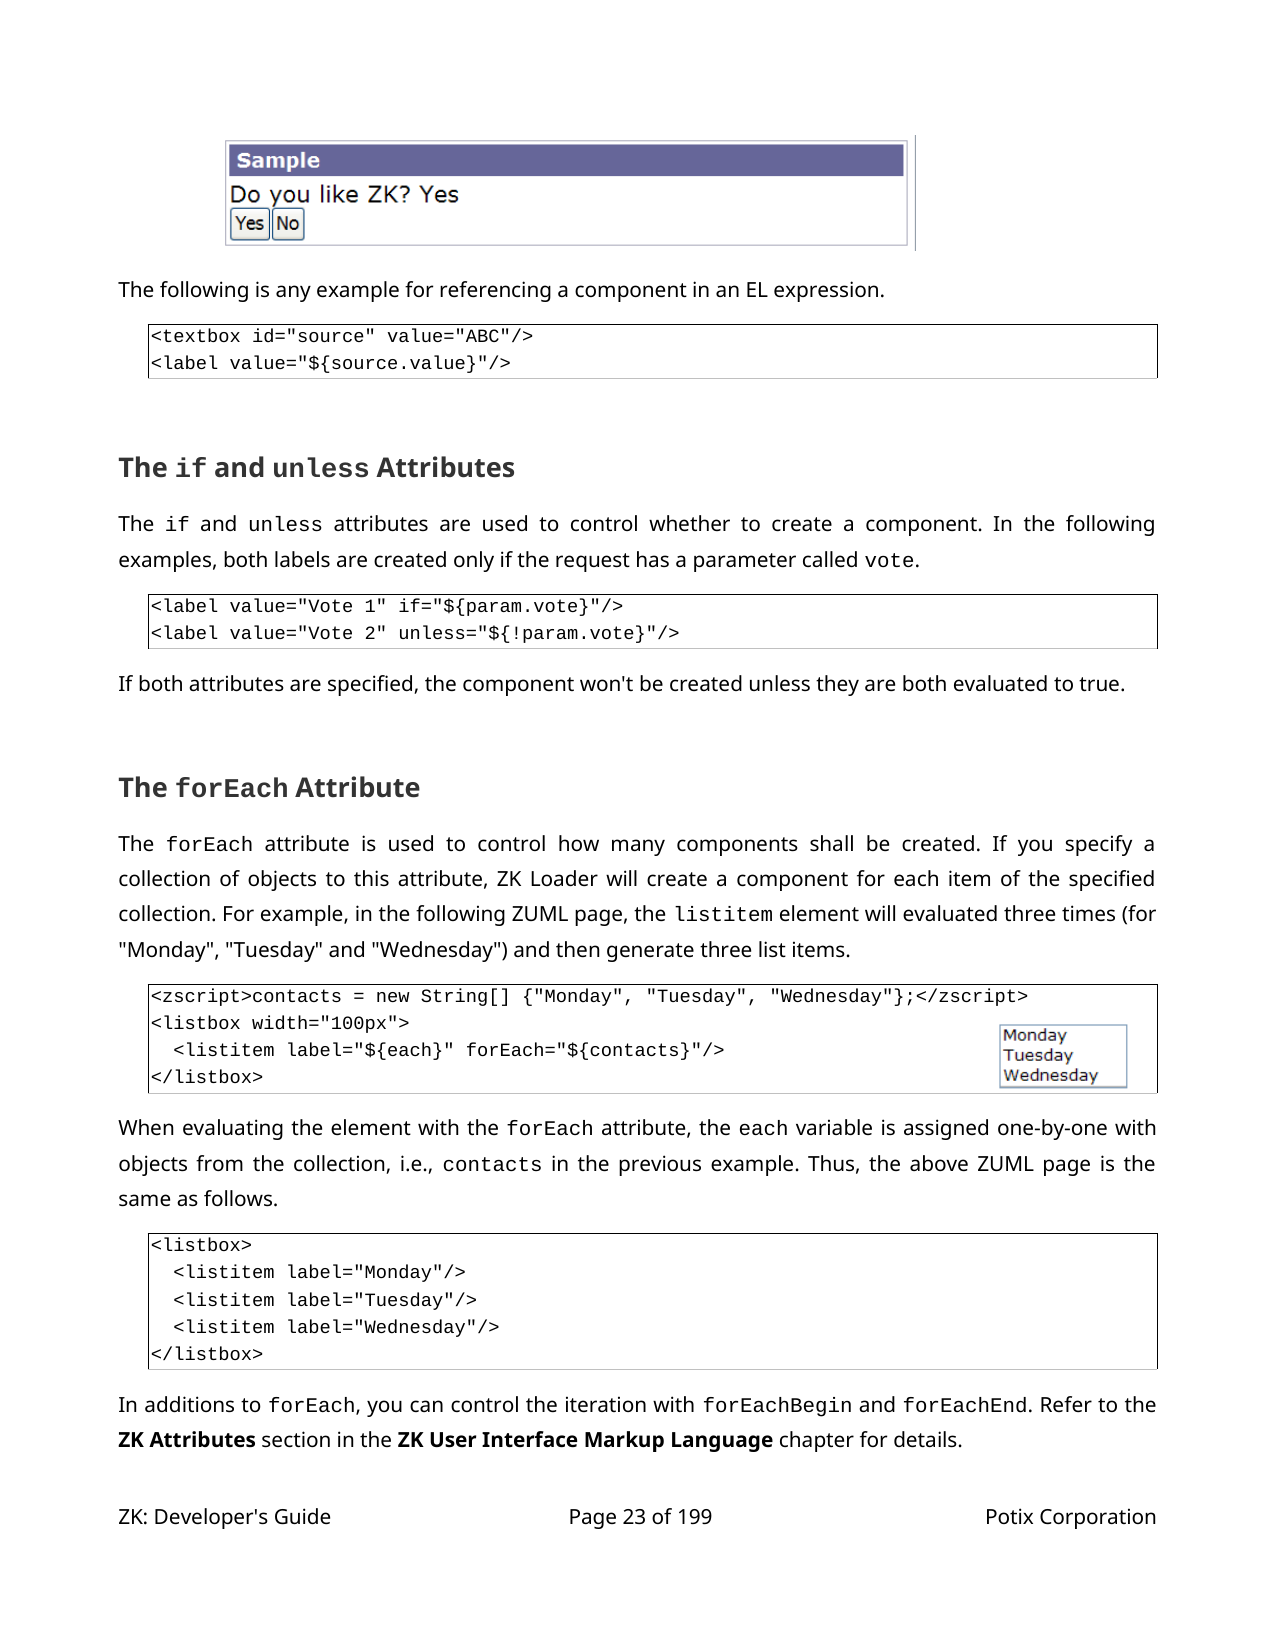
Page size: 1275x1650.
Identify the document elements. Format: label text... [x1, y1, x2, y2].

text <listitem label="Tuesday"/> [149, 1287, 1157, 1312]
text When evaluating the element with the forEach attribute, the each variable is assigned one-by-one with objects from the collection, i.e., contacts in the previous example. Thus, the above ZUML page is the same as follows. [118, 1113, 1157, 1212]
text <listitem label="Wednesday"/> [149, 1315, 1157, 1339]
text <label value="${source.value}"/> [149, 351, 1157, 378]
text The forEach attribute is used to control how many components shall be created. If you specify a collection of objects to this attribute, ZK Loader will create a component for each item of the specified collection. For example, in the following ZUML page, the listitem element will evaluated three times (for "Monday", "Tuesday" and "Wednesday") and then generate three list items. [118, 829, 1157, 963]
subtitle The forEach Attribute [118, 768, 1157, 805]
text In additions to forEach, you can control the iteration with forEachBegin and forEachEnd. Refer to the ZK Attributes section in the ZK User Interface Markup Language chapter for details. [118, 1390, 1157, 1453]
text </listbox> [149, 1065, 1157, 1093]
picture [222, 135, 916, 251]
text If both attributes are specified, the component won't be created unless they are both evaluated to true. [118, 669, 1157, 697]
text <listbox width="100px"> [149, 1011, 1157, 1035]
text The following is any example for referencing a component in an EL expression. [118, 118, 1157, 303]
text <listitem label="${each}" forEach="${contacts}"/> [149, 1038, 997, 1062]
text <label value="Vote 1" if="${param.vote}"/> [149, 595, 1157, 618]
text <listitem label="Monday"/> [149, 1260, 1157, 1284]
text <listbox> [149, 1234, 1157, 1257]
subtitle The if and unless Attributes [118, 449, 1157, 486]
text <label value="Vote 2" unless="${!param.vote}"/> [149, 621, 1157, 648]
text </listbox> [149, 1342, 1157, 1369]
picture [997, 1022, 1130, 1091]
text <zscript>contacts = new String[] {"Monday", "Tuesday", "Wednesday"};</zscript> [149, 985, 1157, 1008]
text The if and unless attributes are used to control whether to create a component. In the following examples, both labels are created only if the request has a parameter called vote. [118, 509, 1157, 573]
text <textbox id="source" value="ABC"/> [149, 325, 1157, 348]
